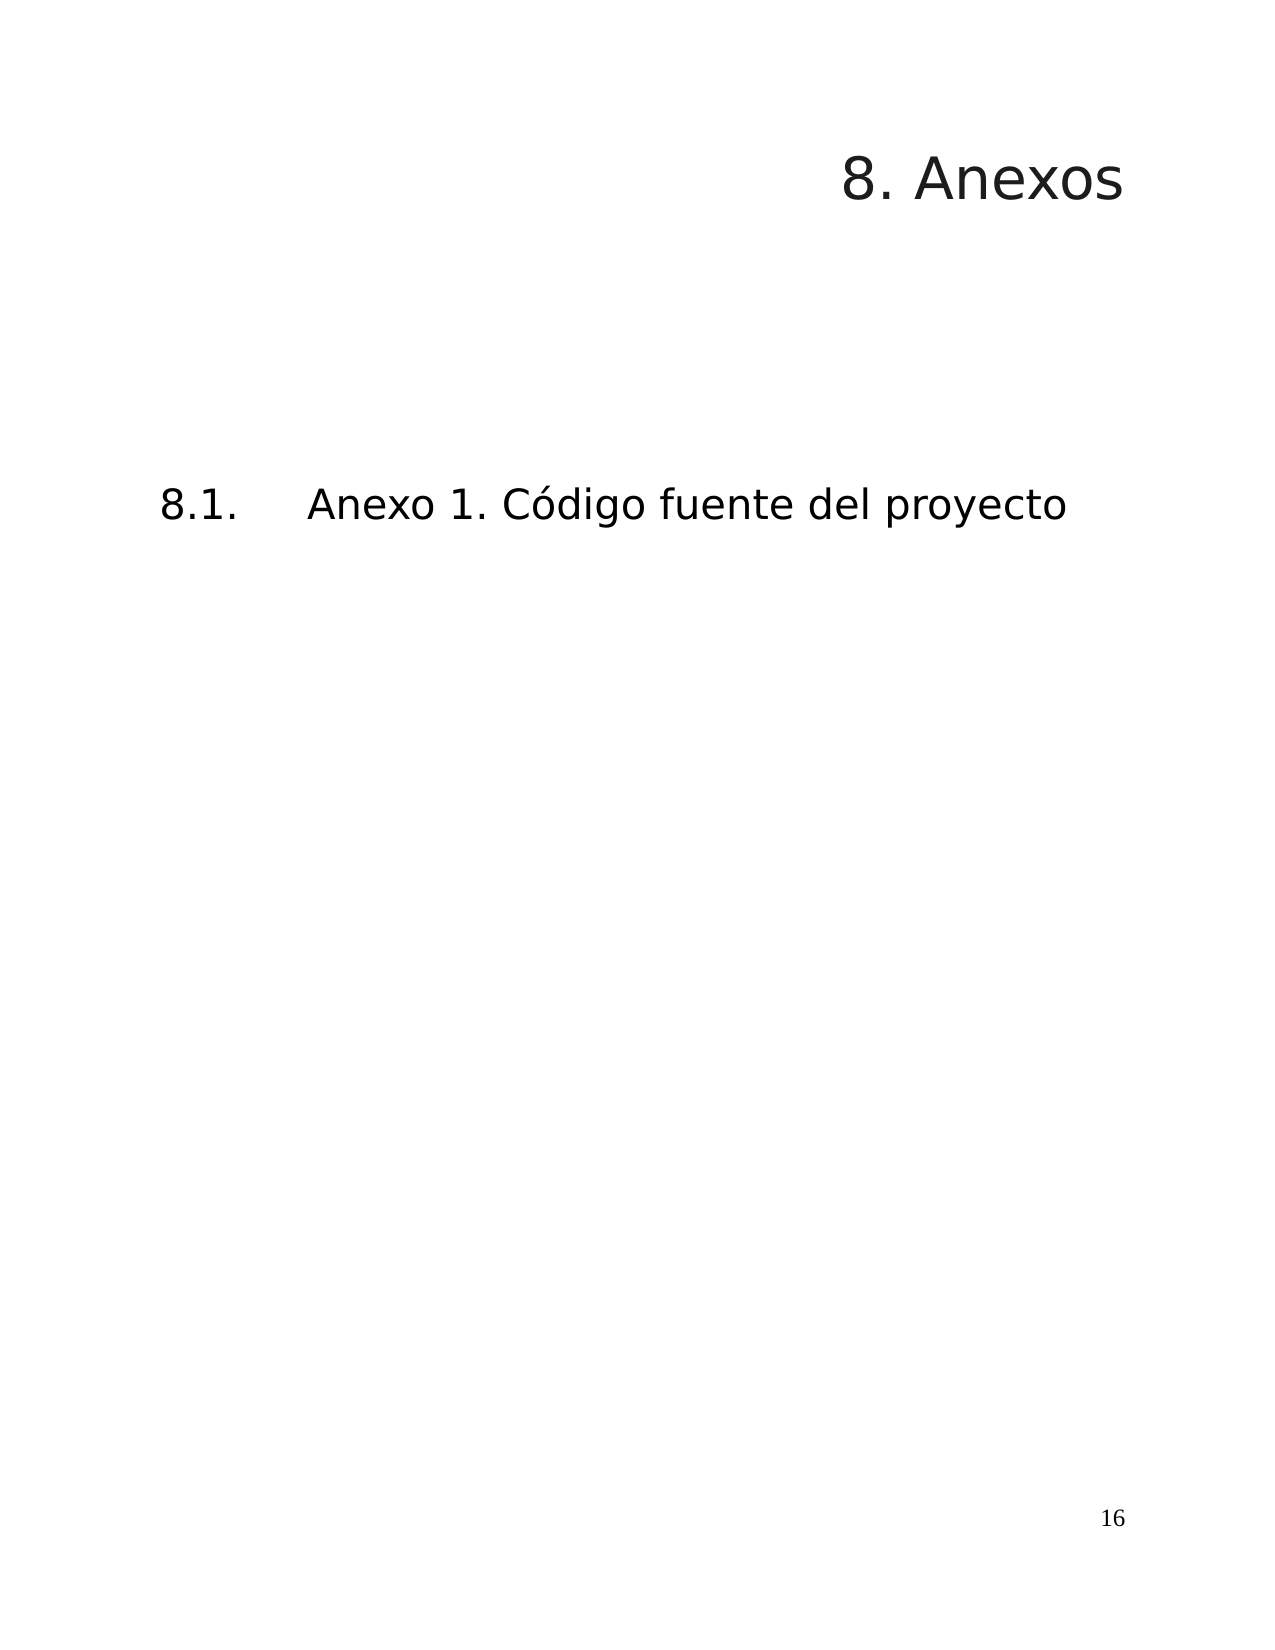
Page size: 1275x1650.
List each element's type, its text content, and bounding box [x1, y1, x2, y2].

subtitle Anexo 1. Código fuente del proyecto [159, 481, 1125, 529]
subtitle Anexos [159, 145, 1125, 213]
